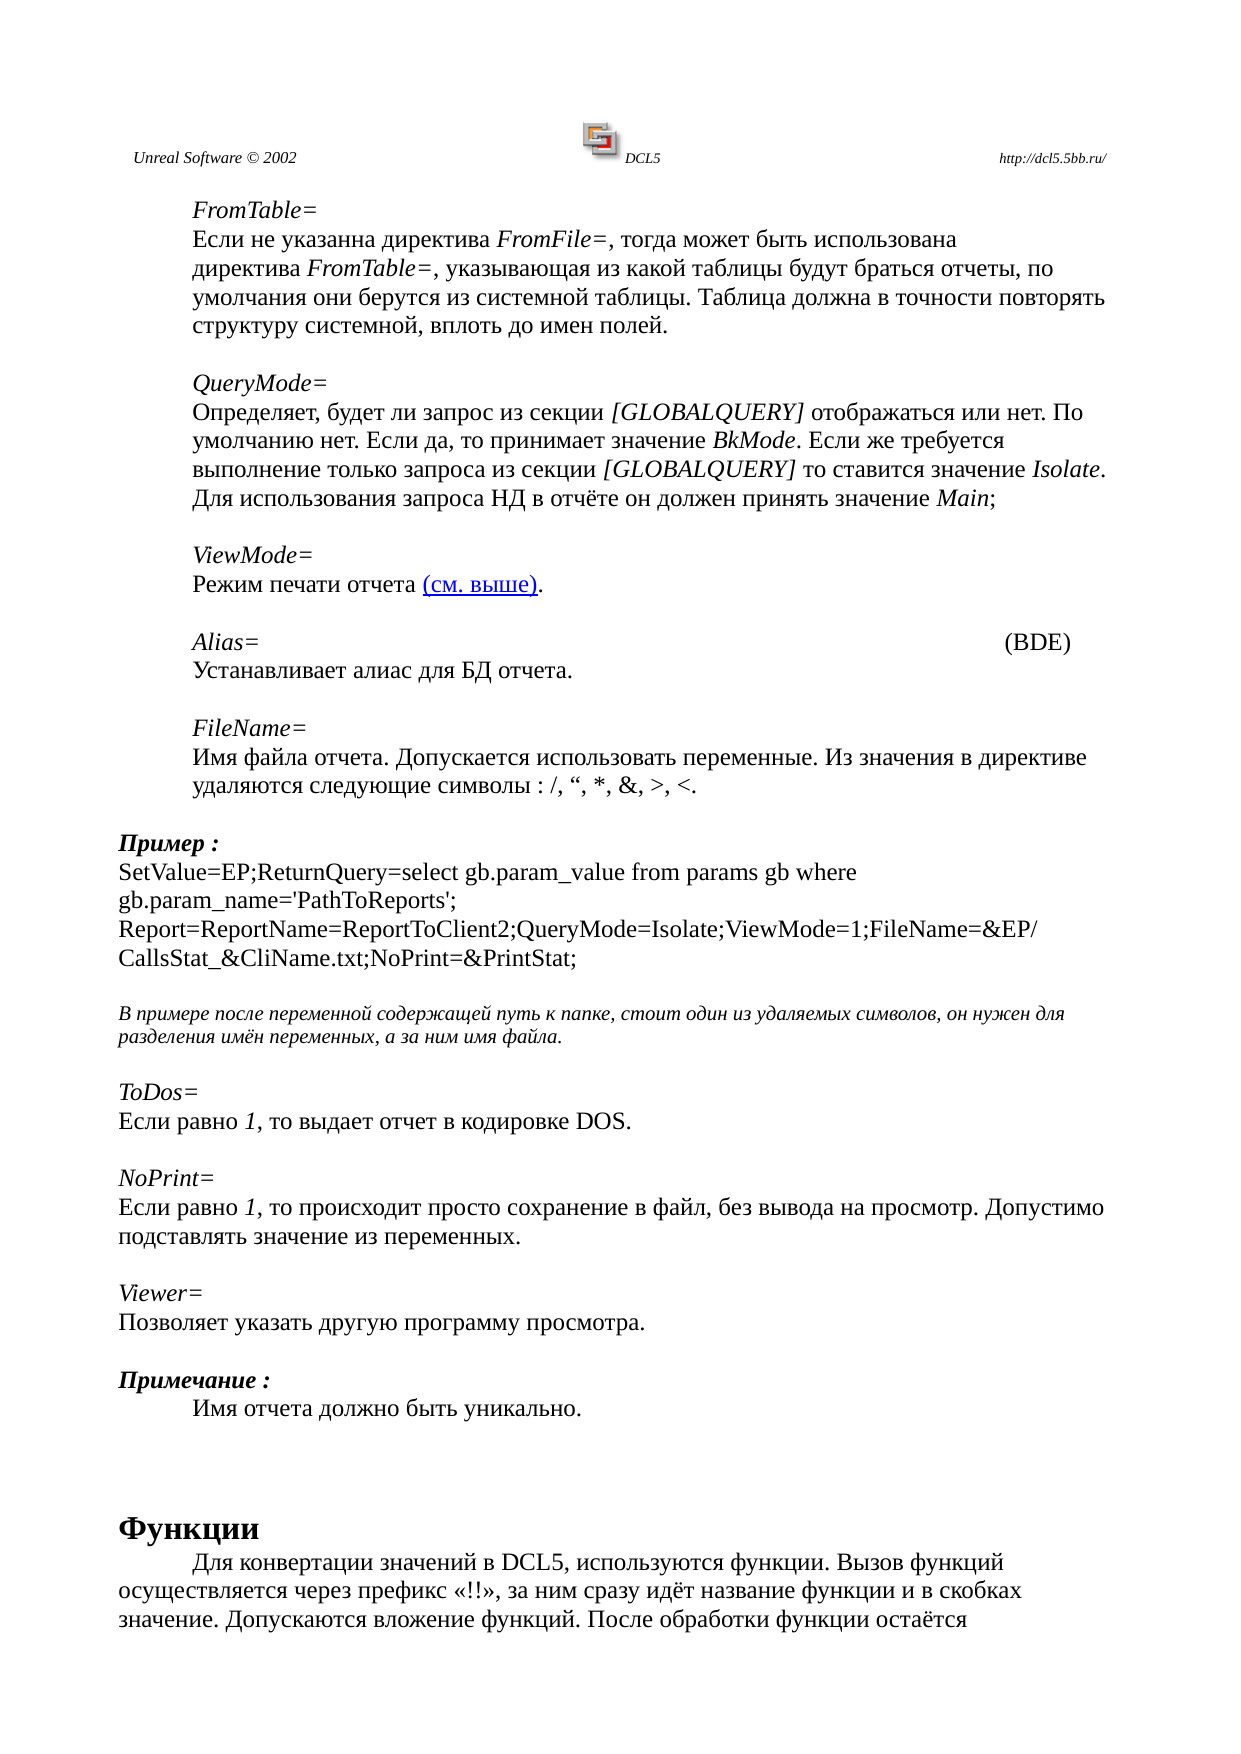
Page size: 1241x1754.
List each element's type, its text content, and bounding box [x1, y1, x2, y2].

text Определяет, будет ли запрос из секции [GLOBALQUERY] отображаться или нет. По умолчанию нет. Если да, то принимает значение BkMode. Если же требуется выполнение только запроса из секции [GLOBALQUERY] то ставится значение Isolate. Для использования запроса НД в отчёте он должен принять значение Main; [118, 397, 1122, 512]
text Если равно 1, то выдает отчет в кодировке DOS. [118, 1106, 1122, 1135]
text FileName= [118, 713, 1122, 742]
text Alias= (BDE) [118, 627, 1122, 655]
text Имя файла отчета. Допускается использовать переменные. Из значения в директиве удаляются следующие символы : /, “, *, &, >, <. [118, 742, 1122, 799]
text ToDos= [118, 1077, 1122, 1106]
text директива FromTable=, указывающая из какой таблицы будут браться отчеты, по умолчания они берутся из системной таблицы. Таблица должна в точности повторять структуру системной, вплоть до имен полей. [118, 253, 1122, 339]
text FromTable= [118, 195, 1122, 224]
picture [579, 118, 625, 164]
text Функции [118, 1508, 1122, 1547]
text Позволяет указать другую программу просмотра. [118, 1307, 1122, 1336]
text SetValue=EP;ReturnQuery=select gb.param_value from params gb where gb.param_name='PathToReports'; [118, 857, 1122, 914]
text Имя отчета должно быть уникально. [118, 1393, 1122, 1422]
text Примечание : [118, 1365, 1122, 1393]
text Пример : [118, 828, 1122, 857]
text Режим печати отчета (см. выше). [118, 569, 1122, 598]
text Viewer= [118, 1278, 1122, 1307]
text В примере после переменной содержащей путь к папке, стоит один из удаляемых символов, он нужен для разделения имён переменных, а за ним имя файла. [118, 1000, 1122, 1048]
text Если равно 1, то происходит просто сохранение в файл, без вывода на просмотр. Допустимо подставлять значение из переменных. [118, 1192, 1122, 1250]
text Устанавливает алиас для БД отчета. [118, 655, 1122, 684]
text Если не указанна директива FromFile=, тогда может быть использована [118, 224, 1122, 253]
text Report=ReportName=ReportToClient2;QueryMode=Isolate;ViewMode=1;FileName=&EP/CallsStat_&CliName.txt;NoPrint=&PrintStat; [118, 914, 1122, 972]
text Для конвертации значений в DCL5, используются функции. Вызов функций осуществляется через префикс «!!», за ним сразу идёт название функции и в скобках значение. Допускаются вложение функций. После обработки функции остаётся [118, 1547, 1122, 1633]
text NoPrint= [118, 1163, 1122, 1192]
text ViewMode= [118, 540, 1122, 569]
text QueryMode= [118, 368, 1122, 397]
